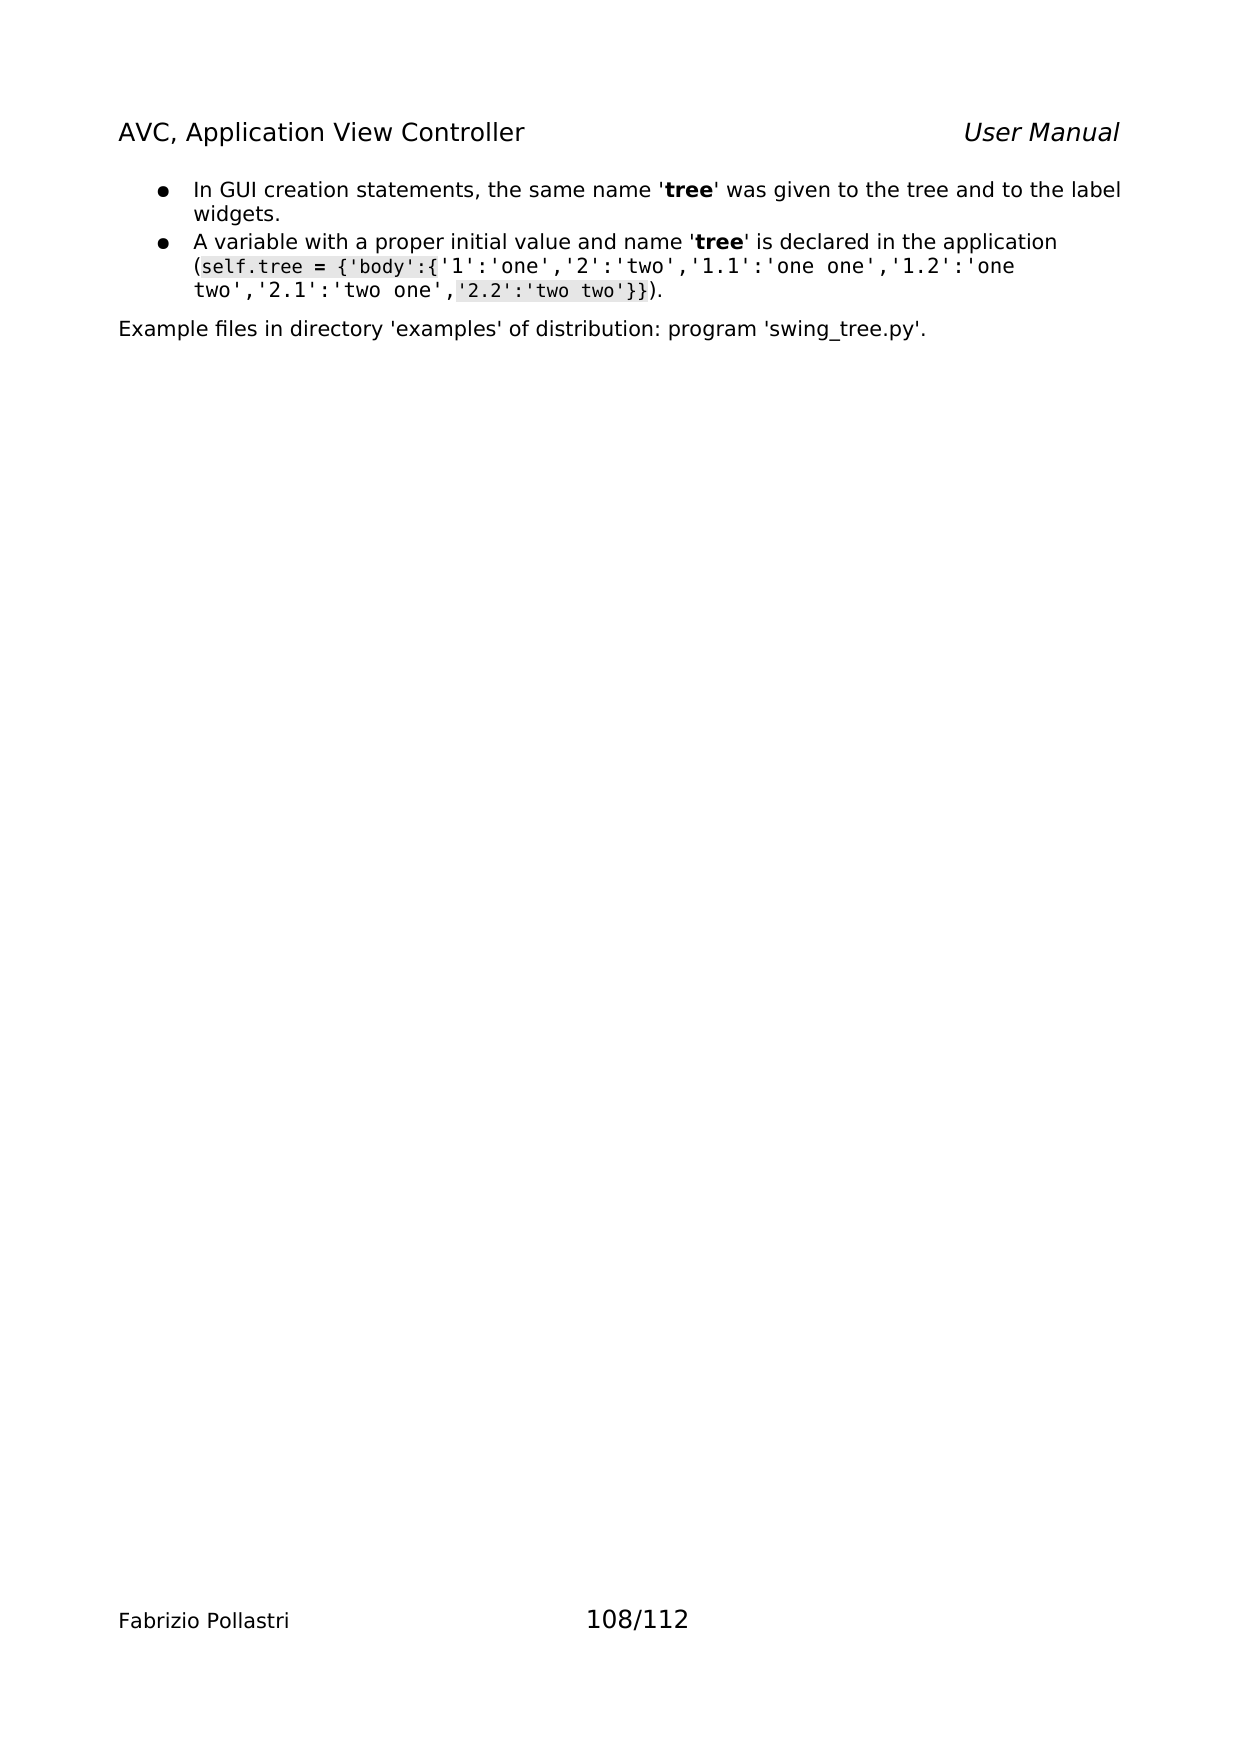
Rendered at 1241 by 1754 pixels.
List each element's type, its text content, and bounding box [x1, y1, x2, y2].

text Example files in directory 'examples' of distribution: program 'swing_tree.py'. [118, 317, 1122, 342]
list A variable with a proper initial value and name 'tree' is declared in the application (self.tree = {'body':{'1':'one','2':'two','1.1':'one one','1.2':'one two','2.1':'two one','2.2':'two two'}}). [156, 230, 1122, 302]
list In GUI creation statements, the same name 'tree' was given to the tree and to the label widgets. [156, 178, 1122, 227]
